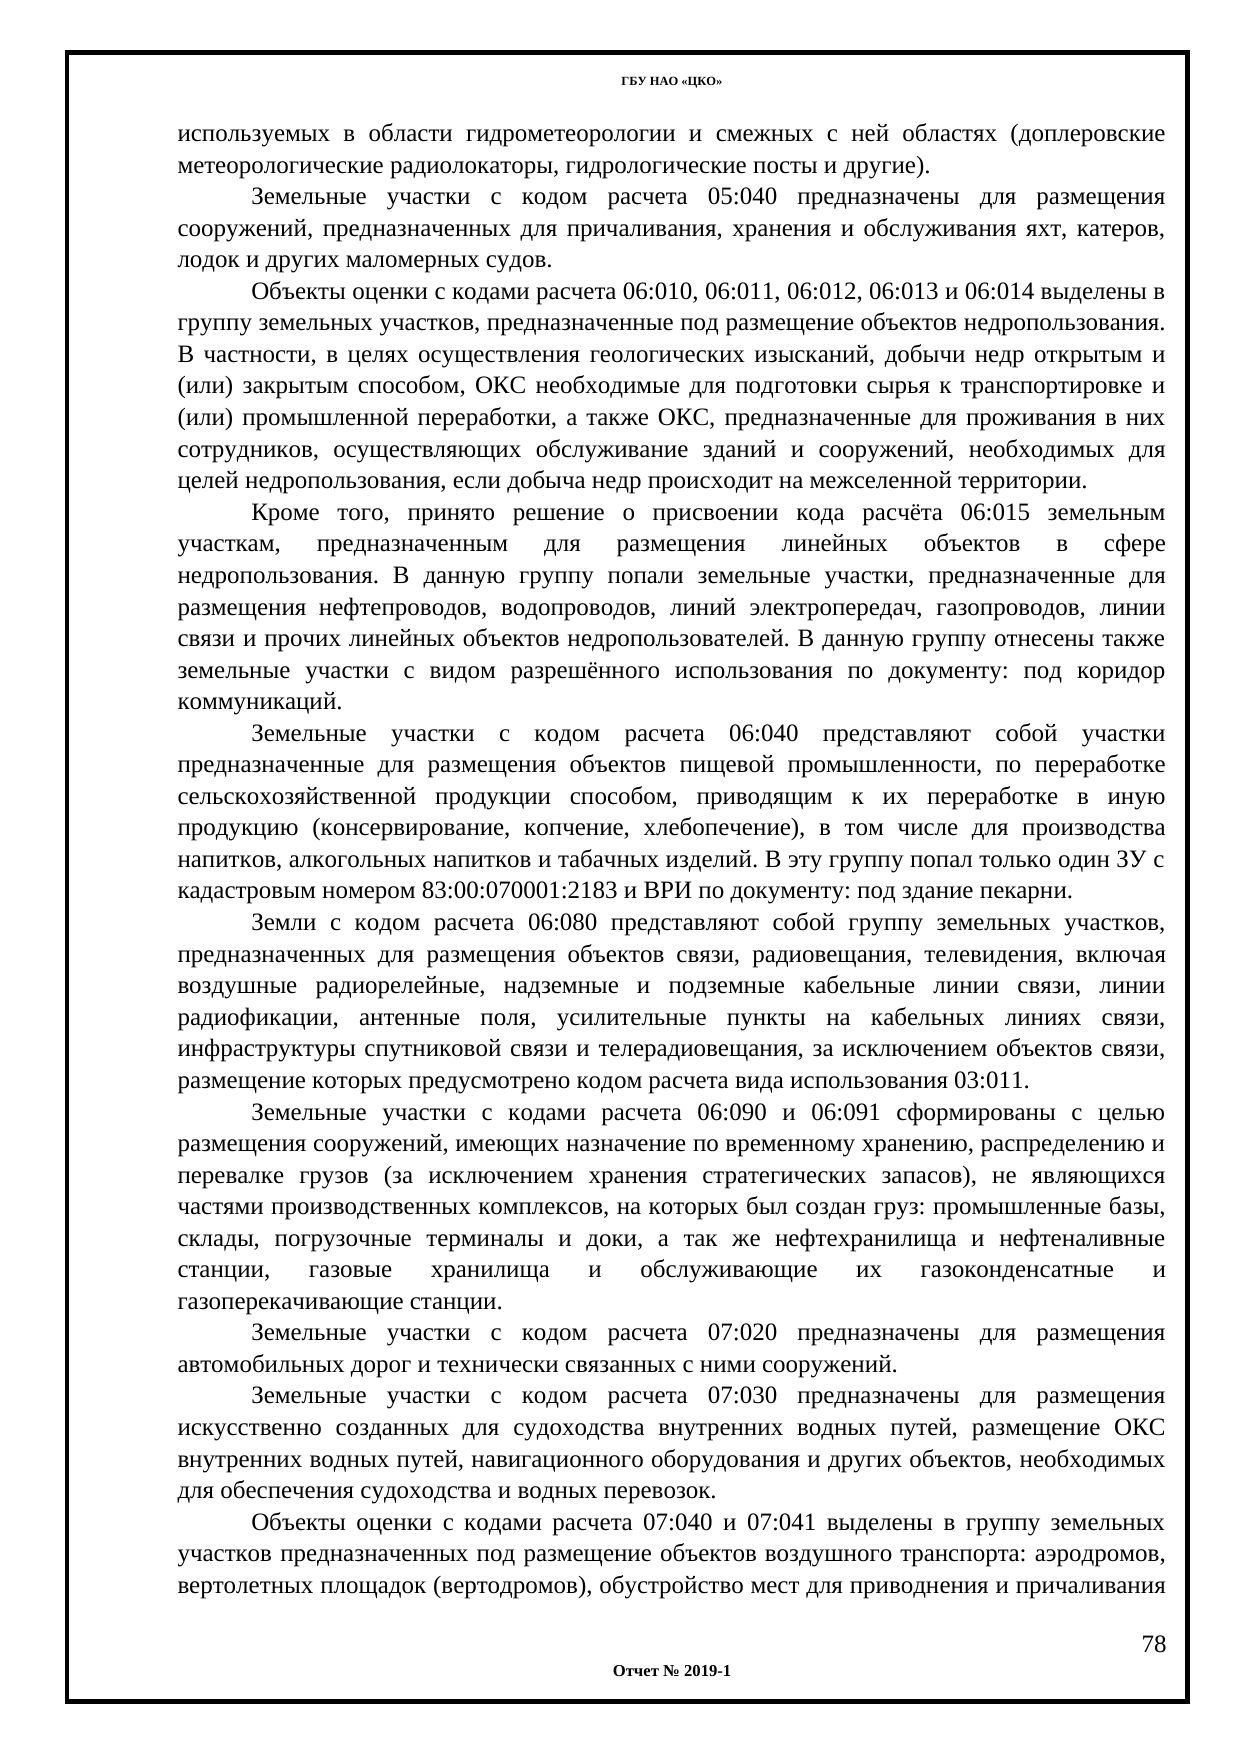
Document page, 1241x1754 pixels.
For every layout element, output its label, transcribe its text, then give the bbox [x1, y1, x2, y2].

text Земельные участки с кодом расчета 07:030 предназначены для размещения искусственно созданных для судоходства внутренних водных путей, размещение ОКС внутренних водных путей, навигационного оборудования и других объектов, необходимых для обеспечения судоходства и водных перевозок. [177, 1381, 1166, 1504]
text Земельные участки с кодом расчета 06:040 представляют собой участки предназначенные для размещения объектов пищевой промышленности, по переработке сельскохозяйственной продукции способом, приводящим к их переработке в иную продукцию (консервирование, копчение, хлебопечение), в том числе для производства напитков, алкогольных напитков и табачных изделий. В эту группу попал только один ЗУ с кадастровым номером 83:00:070001:2183 и ВРИ по документу: под здание пекарни. [177, 718, 1166, 904]
text Земельные участки с кодом расчета 05:040 предназначены для размещения сооружений, предназначенных для причаливания, хранения и обслуживания яхт, катеров, лодок и других маломерных судов. [177, 181, 1166, 273]
text используемых в области гидрометеорологии и смежных с ней областях (доплеровские метеорологические радиолокаторы, гидрологические посты и другие). [177, 118, 1166, 178]
text Объекты оценки с кодами расчета 06:010, 06:011, 06:012, 06:013 и 06:014 выделены в группу земельных участков, предназначенные под размещение объектов недропользования. В частности, в целях осуществления геологических изысканий, добычи недр открытым и (или) закрытым способом, ОКС необходимые для подготовки сырья к транспортировке и (или) промышленной переработки, а также ОКС, предназначенные для проживания в них сотрудников, осуществляющих обслуживание зданий и сооружений, необходимых для целей недропользования, если добыча недр происходит на межселенной территории. [177, 276, 1166, 494]
text Земельные участки с кодами расчета 06:090 и 06:091 сформированы с целью размещения сооружений, имеющих назначение по временному хранению, распределению и перевалке грузов (за исключением хранения стратегических запасов), не являющихся частями производственных комплексов, на которых был создан груз: промышленные базы, склады, погрузочные терминалы и доки, а так же нефтехранилища и нефтеналивные станции, газовые хранилища и обслуживающие их газоконденсатные и газоперекачивающие станции. [177, 1097, 1166, 1315]
text Земли с кодом расчета 06:080 представляют собой группу земельных участков, предназначенных для размещения объектов связи, радиовещания, телевидения, включая воздушные радиорелейные, надземные и подземные кабельные линии связи, линии радиофикации, антенные поля, усилительные пункты на кабельных линиях связи, инфраструктуры спутниковой связи и телерадиовещания, за исключением объектов связи, размещение которых предусмотрено кодом расчета вида использования 03:011. [177, 907, 1166, 1094]
text Объекты оценки с кодами расчета 07:040 и 07:041 выделены в группу земельных участков предназначенных под размещение объектов воздушного транспорта: аэродромов, вертолетных площадок (вертодромов), обустройство мест для приводнения и причаливания [177, 1507, 1166, 1599]
text Кроме того, принято решение о присвоении кода расчёта 06:015 земельным участкам, предназначенным для размещения линейных объектов в сфере недропользования. В данную группу попали земельные участки, предназначенные для размещения нефтепроводов, водопроводов, линий электропередач, газопроводов, линии связи и прочих линейных объектов недропользователей. В данную группу отнесены также земельные участки с видом разрешённого использования по документу: под коридор коммуникаций. [177, 497, 1166, 715]
text Земельные участки с кодом расчета 07:020 предназначены для размещения автомобильных дорог и технически связанных с ними сооружений. [177, 1317, 1166, 1378]
